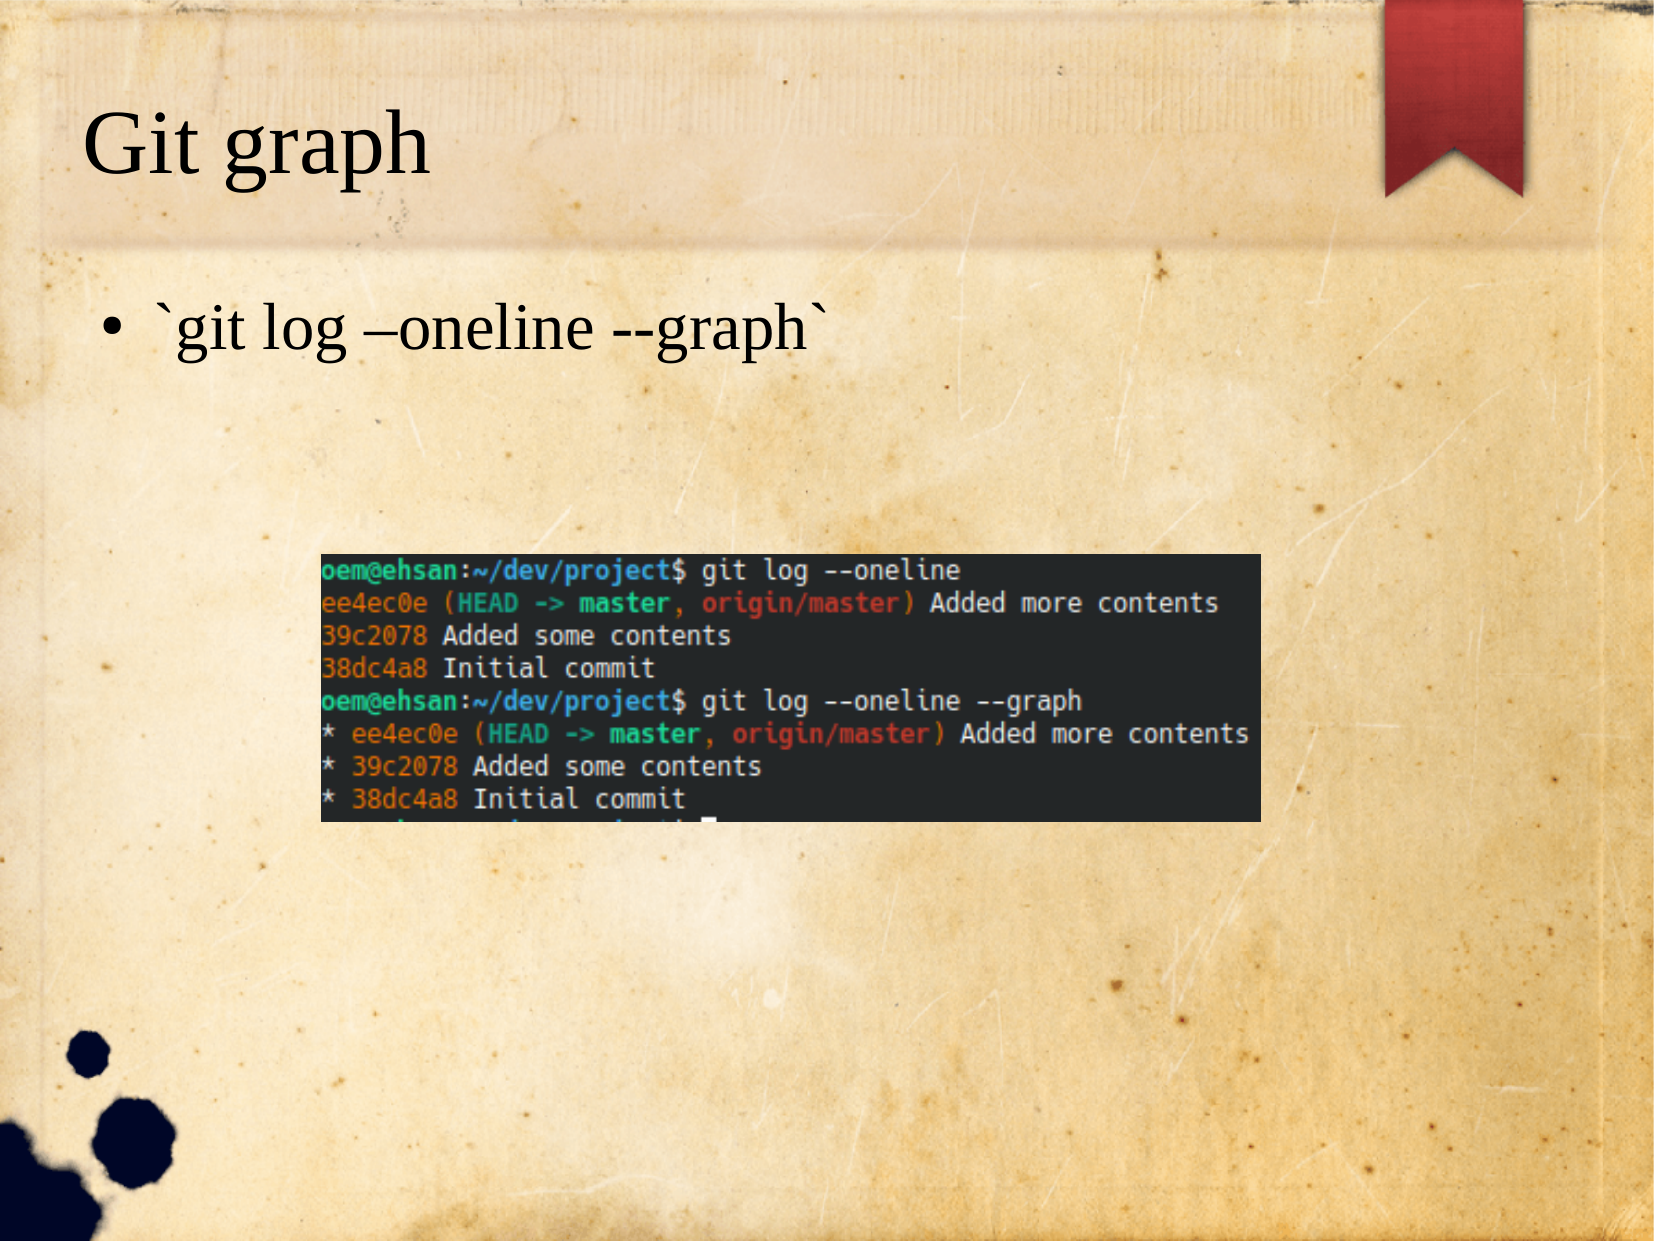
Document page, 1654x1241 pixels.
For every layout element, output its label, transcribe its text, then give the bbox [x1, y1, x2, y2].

title Git graph [82, 49, 1347, 237]
list `git log –oneline --graph` [82, 290, 1538, 1010]
picture [0, 0, 1654, 1241]
